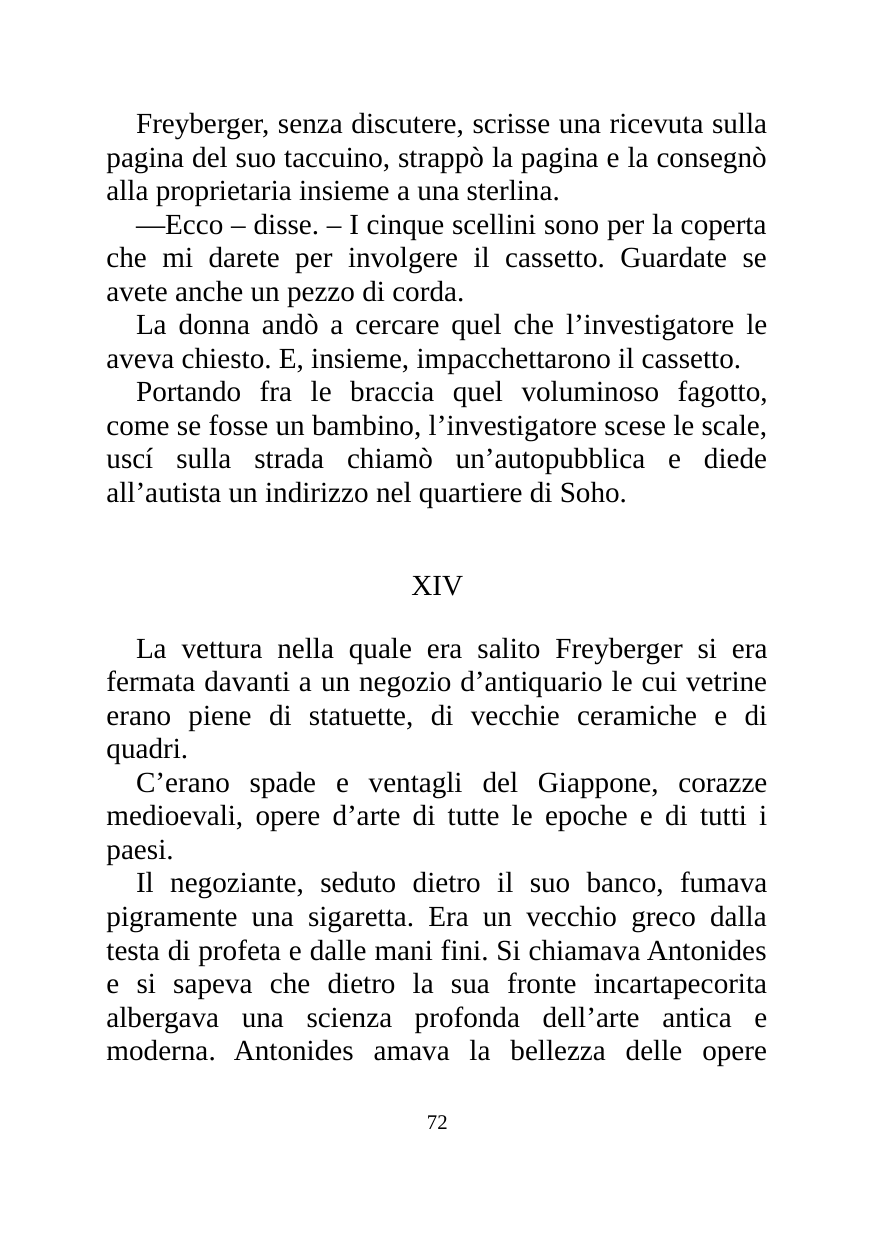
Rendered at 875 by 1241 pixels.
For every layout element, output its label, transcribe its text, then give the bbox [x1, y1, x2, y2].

text La donna andò a cercare quel che l’investigatore le aveva chiesto. E, insieme, impacchettarono il cassetto. [106, 307, 768, 374]
text La vettura nella quale era salito Freyberger si era fermata davanti a un negozio d’antiquario le cui vetrine erano piene di statuette, di vecchie ceramiche e di quadri. [106, 631, 768, 765]
text C’erano spade e ventagli del Giappone, corazze medioevali, opere d’arte di tutte le epoche e di tutti i paesi. [106, 765, 768, 866]
text Il negoziante, seduto dietro il suo banco, fumava pigramente una sigaretta. Era un vecchio greco dalla testa di profeta e dalle mani fini. Si chiamava Antonides e si sapeva che dietro la sua fronte incartapecorita albergava una scienza profonda dell’arte antica e moderna. Antonides amava la bellezza delle opere [106, 866, 768, 1067]
text —Ecco – disse. – I cinque scellini sono per la coperta che mi darete per involgere il cassetto. Guardate se avete anche un pezzo di corda. [106, 207, 768, 307]
text Portando fra le braccia quel voluminoso fagotto, come se fosse un bambino, l’investigatore scese le scale, uscí sulla strada chiamò un’autopubblica e diede all’autista un indirizzo nel quartiere di Soho. [106, 374, 768, 509]
subtitle XIV [106, 568, 768, 601]
text Freyberger, senza discutere, scrisse una ricevuta sulla pagina del suo taccuino, strappò la pagina e la consegnò alla proprietaria insieme a una sterlina. [106, 106, 768, 207]
